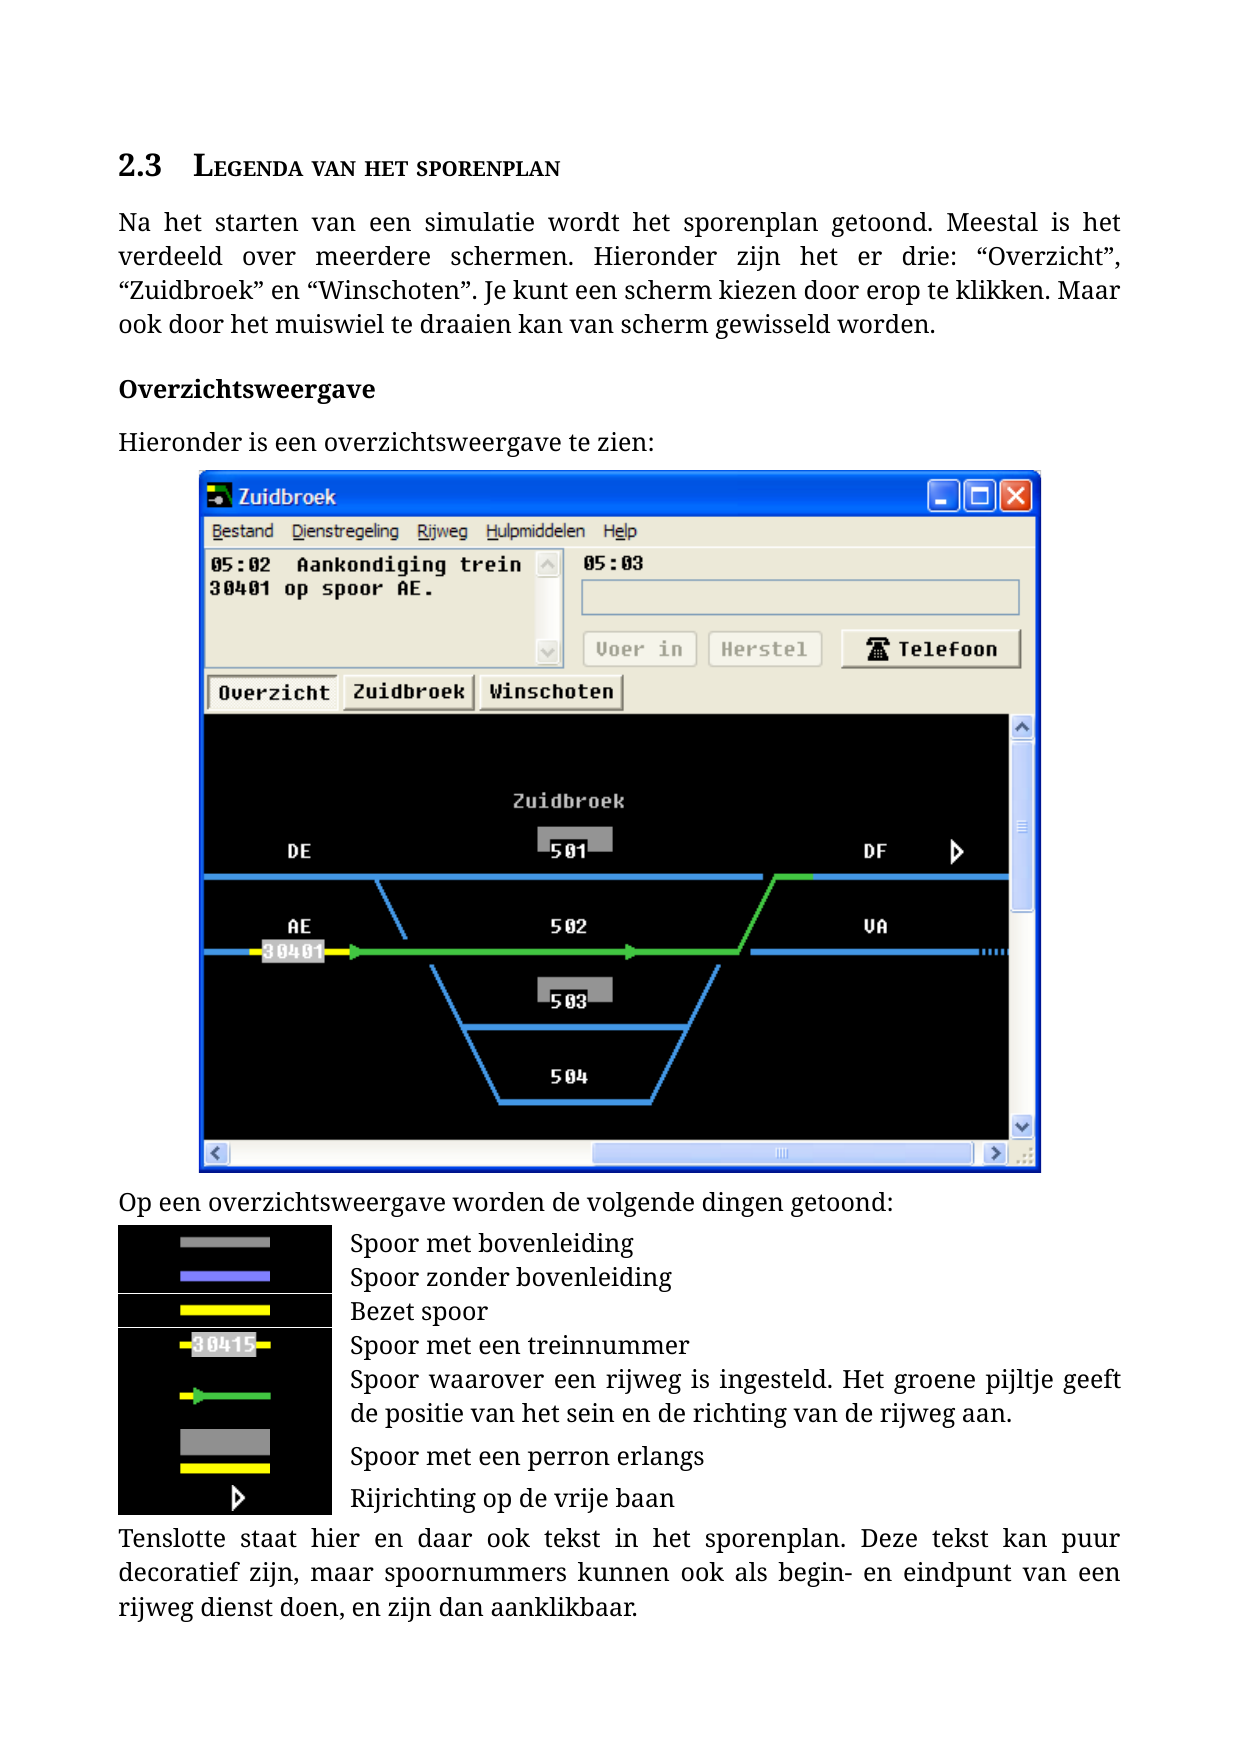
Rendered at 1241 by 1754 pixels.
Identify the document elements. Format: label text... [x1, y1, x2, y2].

text Tenslotte staat hier en daar ook tekst in het sporenplan. Deze tekst kan puur decoratief zijn, maar spoornummers kunnen ook als begin- en eindpunt van een rijweg dienst doen, en zijn dan aanklikbaar. [118, 1521, 1122, 1623]
table_cell Bezet spoor [332, 1294, 1122, 1327]
table_cell [118, 1430, 180, 1481]
table_cell Spoor zonder bovenleiding [332, 1259, 1122, 1293]
table_header [118, 1225, 332, 1259]
text Hieronder is een overzichtsweergave te zien: [118, 424, 1122, 458]
text Op een overzichtsweergave worden de volgende dingen getoond: [118, 1185, 1122, 1219]
table_cell Rijrichting op de vrije baan [332, 1481, 1122, 1515]
table_cell Spoor met een perron erlangs [332, 1430, 1122, 1481]
table_cell Spoor waarover een rijweg is ingesteld. Het groene pijltje geeft de positie van het sein en de richting van de rijweg aan. [332, 1362, 1122, 1430]
table_cell [118, 1294, 332, 1327]
picture [198, 470, 1042, 1173]
table_cell [118, 1481, 332, 1515]
table_cell [118, 1328, 332, 1362]
text Na het starten van een simulatie wordt het sporenplan getoond. Meestal is het verdeeld over meerdere schermen. Hieronder zijn het er drie: “Overzicht”, “Zuidbroek” en “Winschoten”. Je kunt een scherm kiezen door erop te klikken. Maar ook door het muiswiel te draaien kan van scherm gewisseld worden. [118, 204, 1122, 340]
table_cell [118, 1362, 332, 1430]
subtitle Overzichtsweergave [118, 372, 1122, 406]
table_cell [270, 1430, 332, 1481]
subtitle Legenda van het sporenplan [118, 143, 1122, 186]
table_header Spoor met bovenleiding [332, 1225, 1122, 1259]
table_cell Spoor met een treinnummer [332, 1328, 1122, 1362]
table_cell [118, 1259, 332, 1293]
